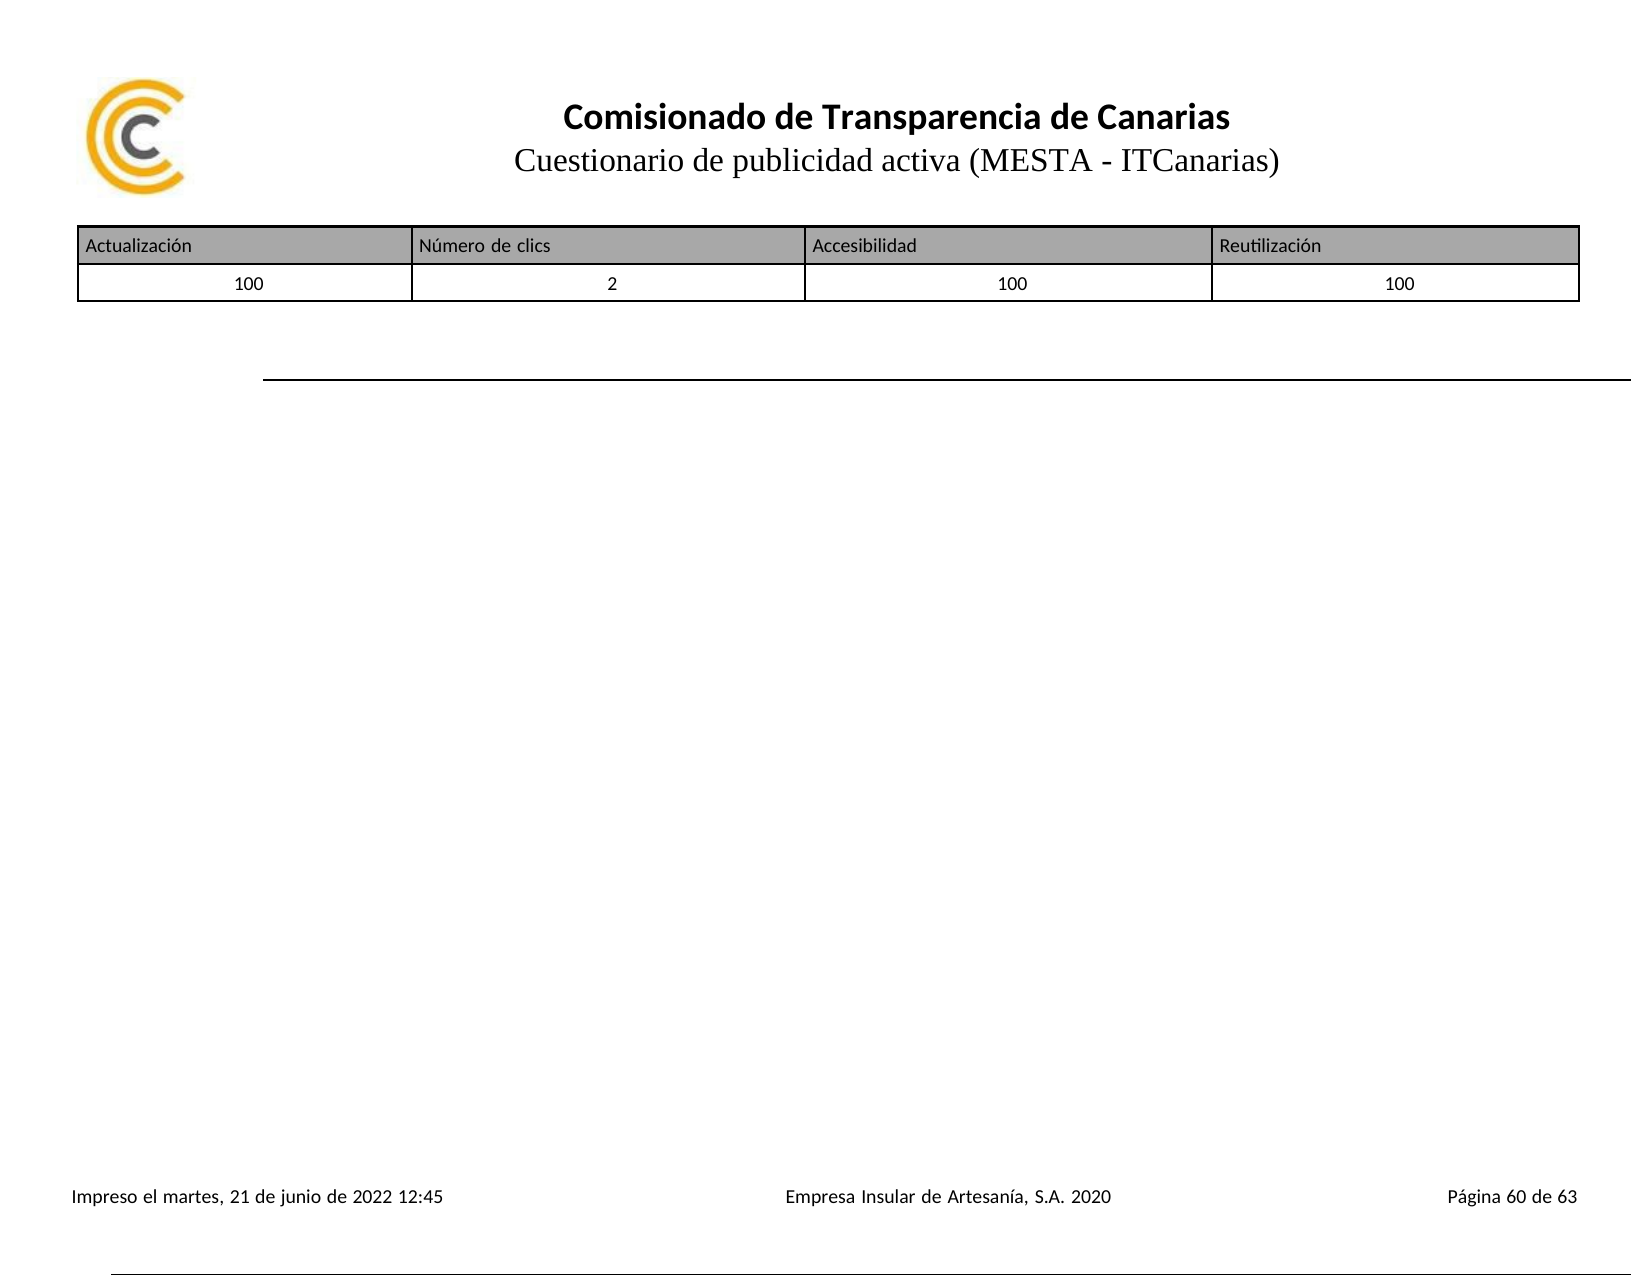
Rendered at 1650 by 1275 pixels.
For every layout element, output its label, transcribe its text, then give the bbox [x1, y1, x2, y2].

table_cell 100 [806, 265, 1211, 300]
table_cell Reutilización [1213, 228, 1578, 263]
table_cell 2 [413, 265, 804, 300]
table_cell Número de clics [413, 228, 804, 263]
table_cell Accesibilidad [806, 228, 1211, 263]
table_cell Actualización [79, 228, 411, 263]
table_cell 100 [1213, 265, 1578, 300]
picture [76, 77, 197, 198]
table_cell 100 [79, 265, 411, 300]
